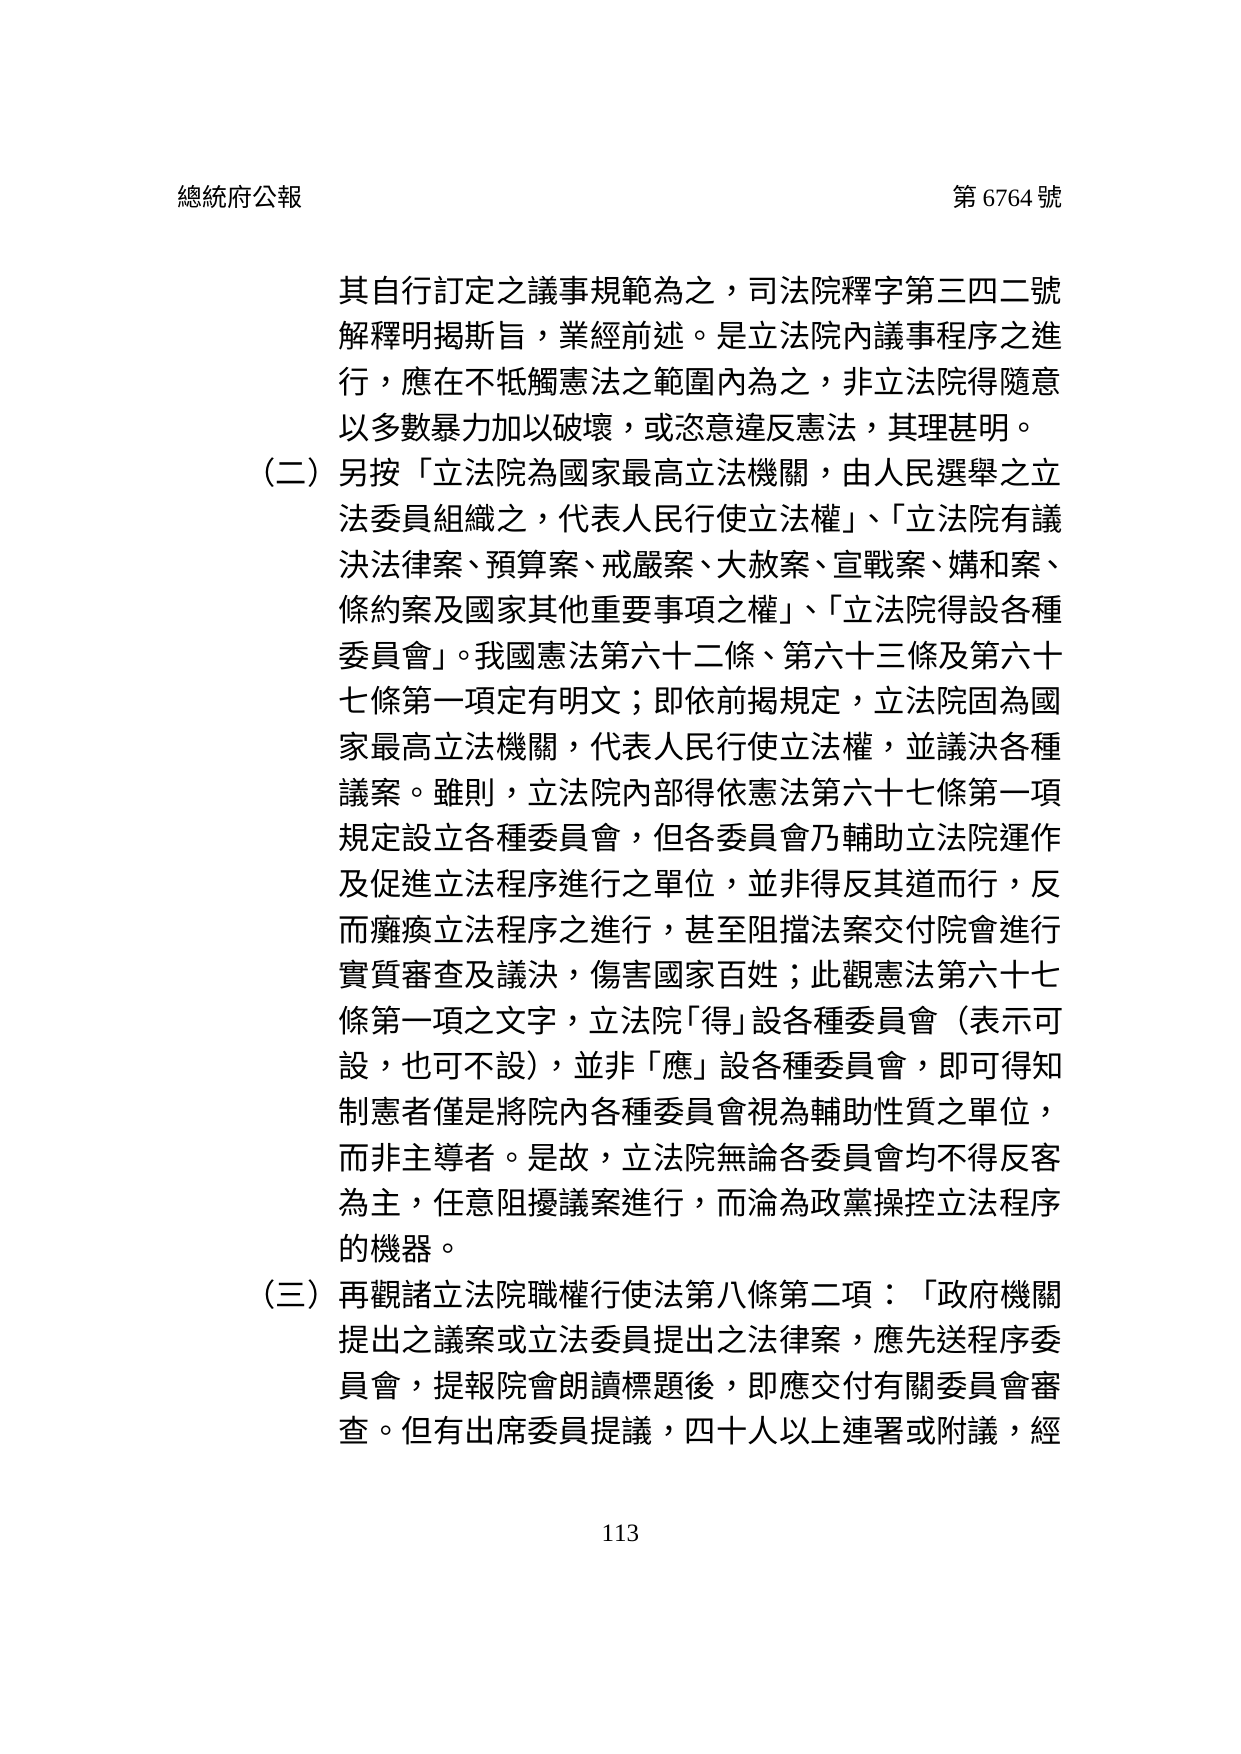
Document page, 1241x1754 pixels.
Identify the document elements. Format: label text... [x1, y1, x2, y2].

text （二）另按「立法院為國家最高立法機關，由人民選舉之立法委員組織之，代表人民行使立法權」、「立法院有議決法律案、預算案、戒嚴案、大赦案、宣戰案、媾和案、條約案及國家其他重要事項之權」、「立法院得設各種委員會」。我國憲法第六十二條、第六十三條及第六十七條第一項定有明文；即依前揭規定，立法院固為國家最高立法機關，代表人民行使立法權，並議決各種議案。雖則，立法院內部得依憲法第六十七條第一項規定設立各種委員會，但各委員會乃輔助立法院運作及促進立法程序進行之單位，並非得反其道而行，反而癱瘓立法程序之進行，甚至阻擋法案交付院會進行實質審查及議決，傷害國家百姓；此觀憲法第六十七條第一項之文字，立法院「得」設各種委員會（表示可設，也可不設），並非「應」設各種委員會，即可得知制憲者僅是將院內各種委員會視為輔助性質之單位，而非主導者。是故，立法院無論各委員會均不得反客為主，任意阻擾議案進行，而淪為政黨操控立法程序的機器。 [244, 448, 1063, 1269]
text 其自行訂定之議事規範為之，司法院釋字第三四二號解釋明揭斯旨，業經前述。是立法院內議事程序之進行，應在不牴觸憲法之範圍內為之，非立法院得隨意以多數暴力加以破壞，或恣意違反憲法，其理甚明。 [244, 266, 1063, 448]
text （三）再觀諸立法院職權行使法第八條第二項：「政府機關提出之議案或立法委員提出之法律案，應先送程序委員會，提報院會朗讀標題後，即應交付有關委員會審查。但有出席委員提議，四十人以上連署或附議，經 [244, 1269, 1063, 1452]
